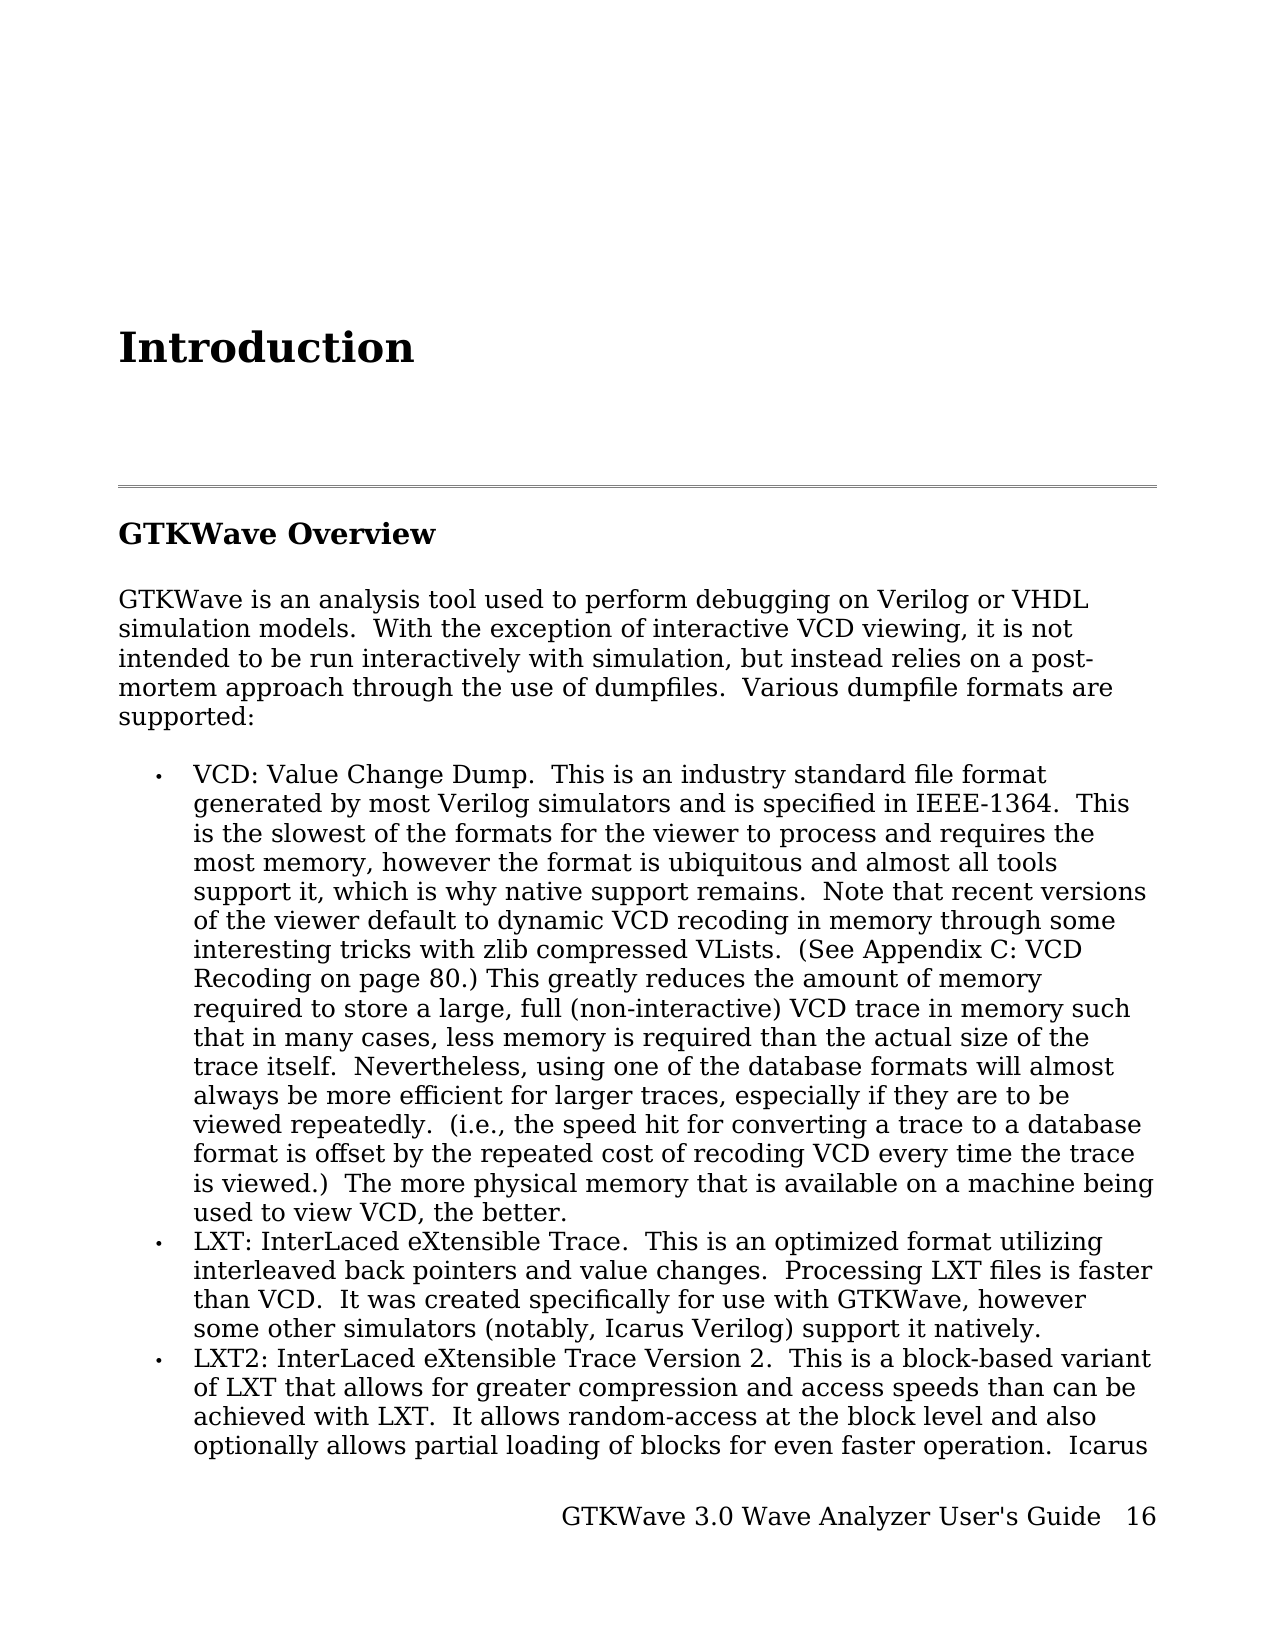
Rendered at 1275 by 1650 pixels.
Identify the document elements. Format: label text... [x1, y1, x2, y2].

list VCD: Value Change Dump. This is an industry standard file format generated by most Verilog simulators and is specified in IEEE-1364. This is the slowest of the formats for the viewer to process and requires the most memory, however the format is ubiquitous and almost all tools support it, which is why native support remains. Note that recent versions of the viewer default to dynamic VCD recoding in memory through some interesting tricks with zlib compressed VLists. (See Appendix C: VCD Recoding on page 79.) This greatly reduces the amount of memory required to store a large, full (non-interactive) VCD trace in memory such that in many cases, less memory is required than the actual size of the trace itself. Nevertheless, using one of the database formats will almost always be more efficient for larger traces, especially if they are to be viewed repeatedly. (i.e., the speed hit for converting a trace to a database format is offset by the repeated cost of recoding VCD every time the trace is viewed.) The more physical memory that is available on a machine being used to view VCD, the better. [156, 761, 1157, 1227]
text GTKWave Overview [118, 517, 1157, 551]
text Introduction [118, 324, 1157, 373]
text GTKWave is an analysis tool used to perform debugging on Verilog or VHDL simulation models. With the exception of interactive VCD viewing, it is not intended to be run interactively with simulation, but instead relies on a post-mortem approach through the use of dumpfiles. Various dumpfile formats are supported: [118, 586, 1157, 731]
list LXT2: InterLaced eXtensible Trace Version 2. This is a block-based variant of LXT that allows for greater compression and access speeds than can be achieved with LXT. It allows random-access at the block level and also optionally allows partial loading of blocks for even faster operation. Icarus [156, 1344, 1157, 1461]
list LXT: InterLaced eXtensible Trace. This is an optimized format utilizing interleaved back pointers and value changes. Processing LXT files is faster than VCD. It was created specifically for use with GTKWave, however some other simulators (notably, Icarus Verilog) support it natively. [156, 1227, 1157, 1344]
